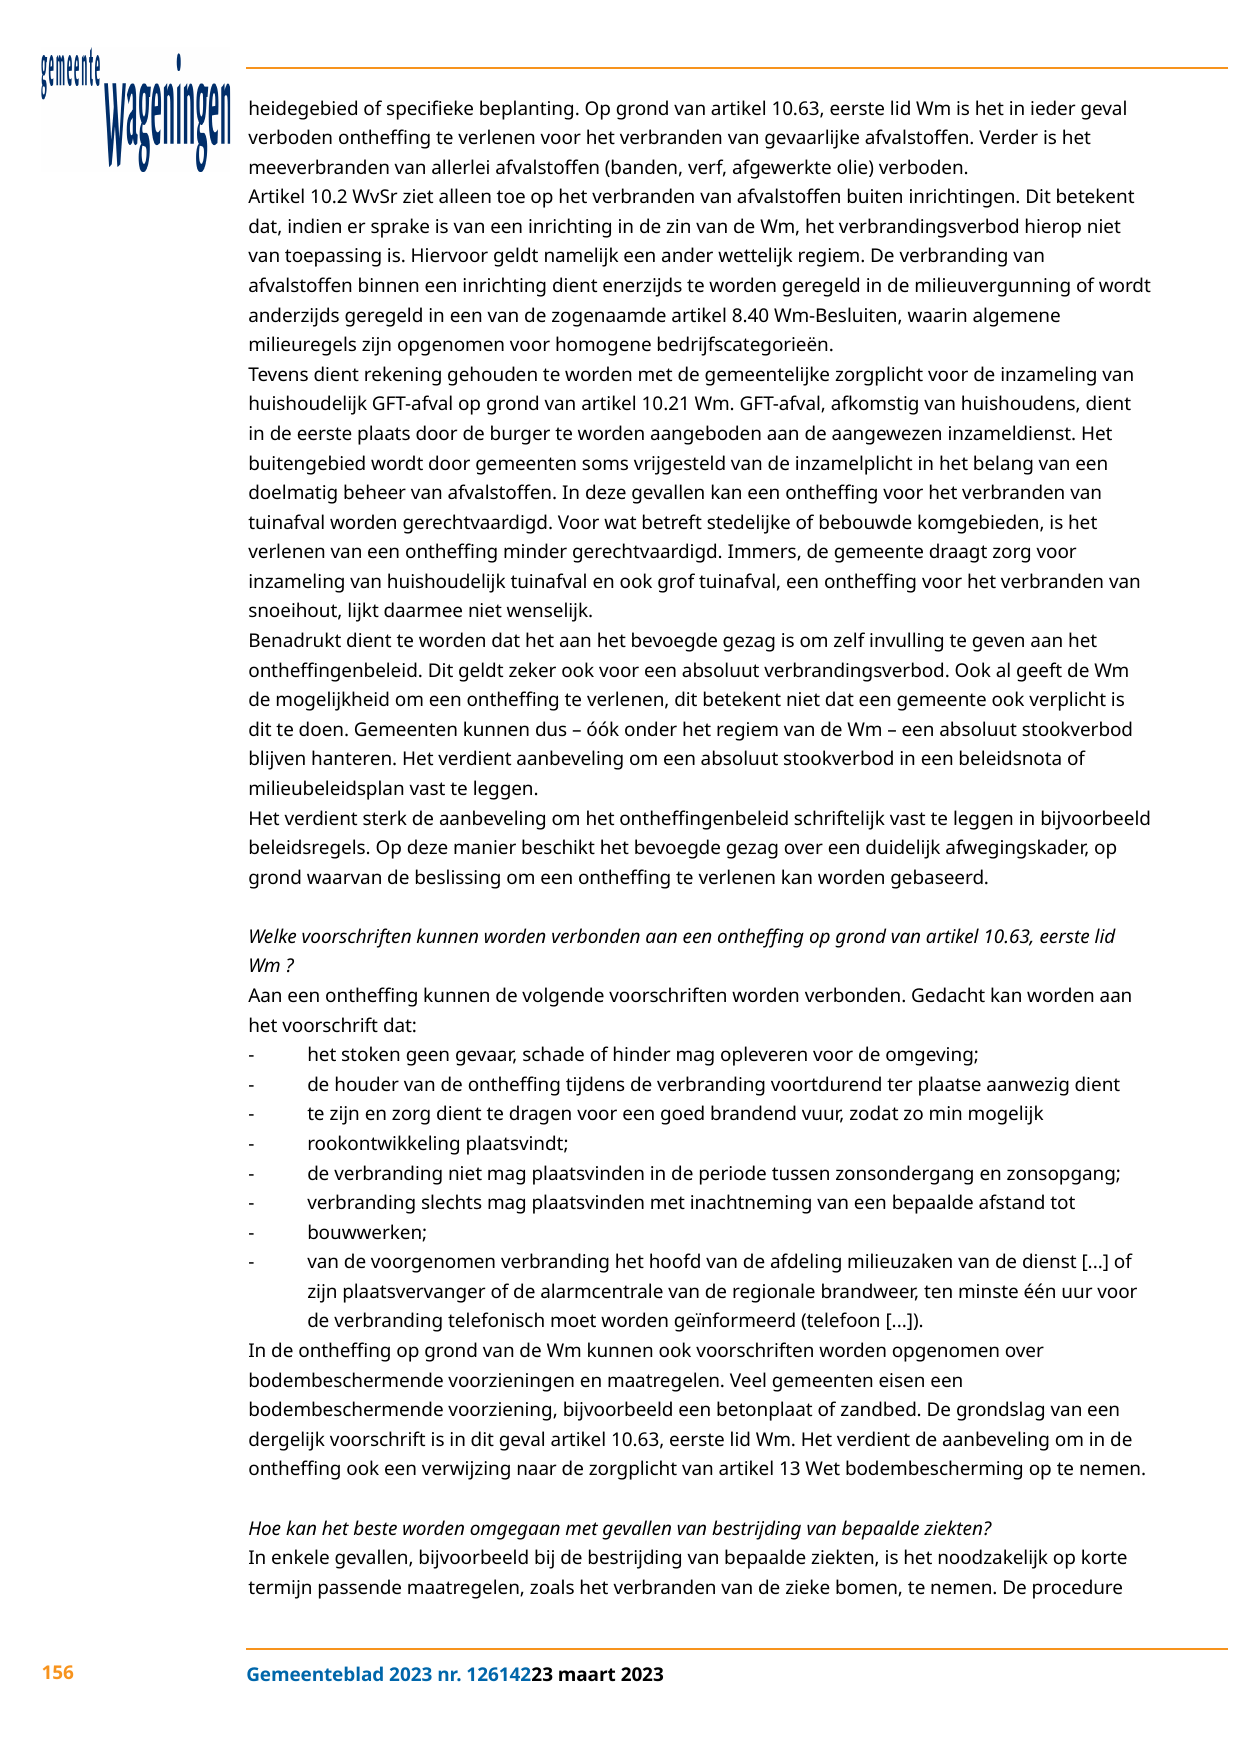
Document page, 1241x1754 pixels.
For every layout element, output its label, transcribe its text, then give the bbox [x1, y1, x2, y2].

text Het verdient sterk de aanbeveling om het ontheffingenbeleid schriftelijk vast te leggen in bijvoorbeeld beleidsregels. Op deze manier beschikt het bevoegde gezag over een duidelijk afwegingskader, op grond waarvan de beslissing om een ontheffing te verlenen kan worden gebaseerd. [248, 805, 1152, 890]
text In enkele gevallen, bijvoorbeeld bij de bestrijding van bepaalde ziekten, is het noodzakelijk op korte termijn passende maatregelen, zoals het verbranden van de zieke bomen, te nemen. De procedure [248, 1544, 1152, 1600]
text Aan een ontheffing kunnen de volgende voorschriften worden verbonden. Gedacht kan worden aan het voorschrift dat: [248, 982, 1152, 1038]
list het stoken geen gevaar, schade of hinder mag opleveren voor de omgeving; [248, 1041, 1152, 1067]
list verbranding slechts mag plaatsvinden met inachtneming van een bepaalde afstand tot [248, 1189, 1152, 1215]
text Hoe kan het beste worden omgegaan met gevallen van bestrijding van bepaalde ziekten? [248, 1515, 1152, 1541]
list bouwwerken; [248, 1219, 1152, 1245]
list rookontwikkeling plaatsvindt; [248, 1130, 1152, 1156]
text Welke voorschriften kunnen worden verbonden aan een ontheffing op grond van artikel 10.63, eerste lid Wm ? [248, 923, 1152, 978]
picture [41, 47, 231, 172]
text heidegebied of specifieke beplanting. Op grond van artikel 10.63, eerste lid Wm is het in ieder geval verboden ontheffing te verlenen voor het verbranden van gevaarlijke afvalstoffen. Verder is het meeverbranden van allerlei afvalstoffen (banden, verf, afgewerkte olie) verboden. [248, 95, 1152, 180]
list de houder van de ontheffing tijdens de verbranding voortdurend ter plaatse aanwezig dient [248, 1071, 1152, 1097]
text Tevens dient rekening gehouden te worden met de gemeentelijke zorgplicht voor de inzameling van huishoudelijk GFT-afval op grond van artikel 10.21 Wm. GFT-afval, afkomstig van huishoudens, dient in de eerste plaats door de burger te worden aangeboden aan de aangewezen inzameldienst. Het buitengebied wordt door gemeenten soms vrijgesteld van de inzamelplicht in het belang van een doelmatig beheer van afvalstoffen. In deze gevallen kan een ontheffing voor het verbranden van tuinafval worden gerechtvaardigd. Voor wat betreft stedelijke of bebouwde komgebieden, is het verlenen van een ontheffing minder gerechtvaardigd. Immers, de gemeente draagt zorg voor inzameling van huishoudelijk tuinafval en ook grof tuinafval, een ontheffing voor het verbranden van snoeihout, lijkt daarmee niet wenselijk. [248, 361, 1152, 623]
list van de voorgenomen verbranding het hoofd van de afdeling milieuzaken van de dienst [...] of zijn plaatsvervanger of de alarmcentrale van de regionale brandweer, ten minste één uur voor de verbranding telefonisch moet worden geïnformeerd (telefoon [...]). [248, 1248, 1152, 1333]
text In de ontheffing op grond van de Wm kunnen ook voorschriften worden opgenomen over bodembeschermende voorzieningen en maatregelen. Veel gemeenten eisen een bodembeschermende voorziening, bijvoorbeeld een betonplaat of zandbed. De grondslag van een dergelijk voorschrift is in dit geval artikel 10.63, eerste lid Wm. Het verdient de aanbeveling om in de ontheffing ook een verwijzing naar de zorgplicht van artikel 13 Wet bodembescherming op te nemen. [248, 1337, 1152, 1481]
text Artikel 10.2 WvSr ziet alleen toe op het verbranden van afvalstoffen buiten inrichtingen. Dit betekent dat, indien er sprake is van een inrichting in de zin van de Wm, het verbrandingsverbod hierop niet van toepassing is. Hiervoor geldt namelijk een ander wettelijk regiem. De verbranding van afvalstoffen binnen een inrichting dient enerzijds te worden geregeld in de milieuvergunning of wordt anderzijds geregeld in een van de zogenaamde artikel 8.40 Wm-Besluiten, waarin algemene milieuregels zijn opgenomen voor homogene bedrijfscategorieën. [248, 183, 1152, 357]
list de verbranding niet mag plaatsvinden in de periode tussen zonsondergang en zonsopgang; [248, 1160, 1152, 1186]
list te zijn en zorg dient te dragen voor een goed brandend vuur, zodat zo min mogelijk [248, 1101, 1152, 1126]
text Benadrukt dient te worden dat het aan het bevoegde gezag is om zelf invulling te geven aan het ontheffingenbeleid. Dit geldt zeker ook voor een absoluut verbrandingsverbod. Ook al geeft de Wm de mogelijkheid om een ontheffing te verlenen, dit betekent niet dat een gemeente ook verplicht is dit te doen. Gemeenten kunnen dus – óók onder het regiem van de Wm – een absoluut stookverbod blijven hanteren. Het verdient aanbeveling om een absoluut stookverbod in een beleidsnota of milieubeleidsplan vast te leggen. [248, 627, 1152, 801]
